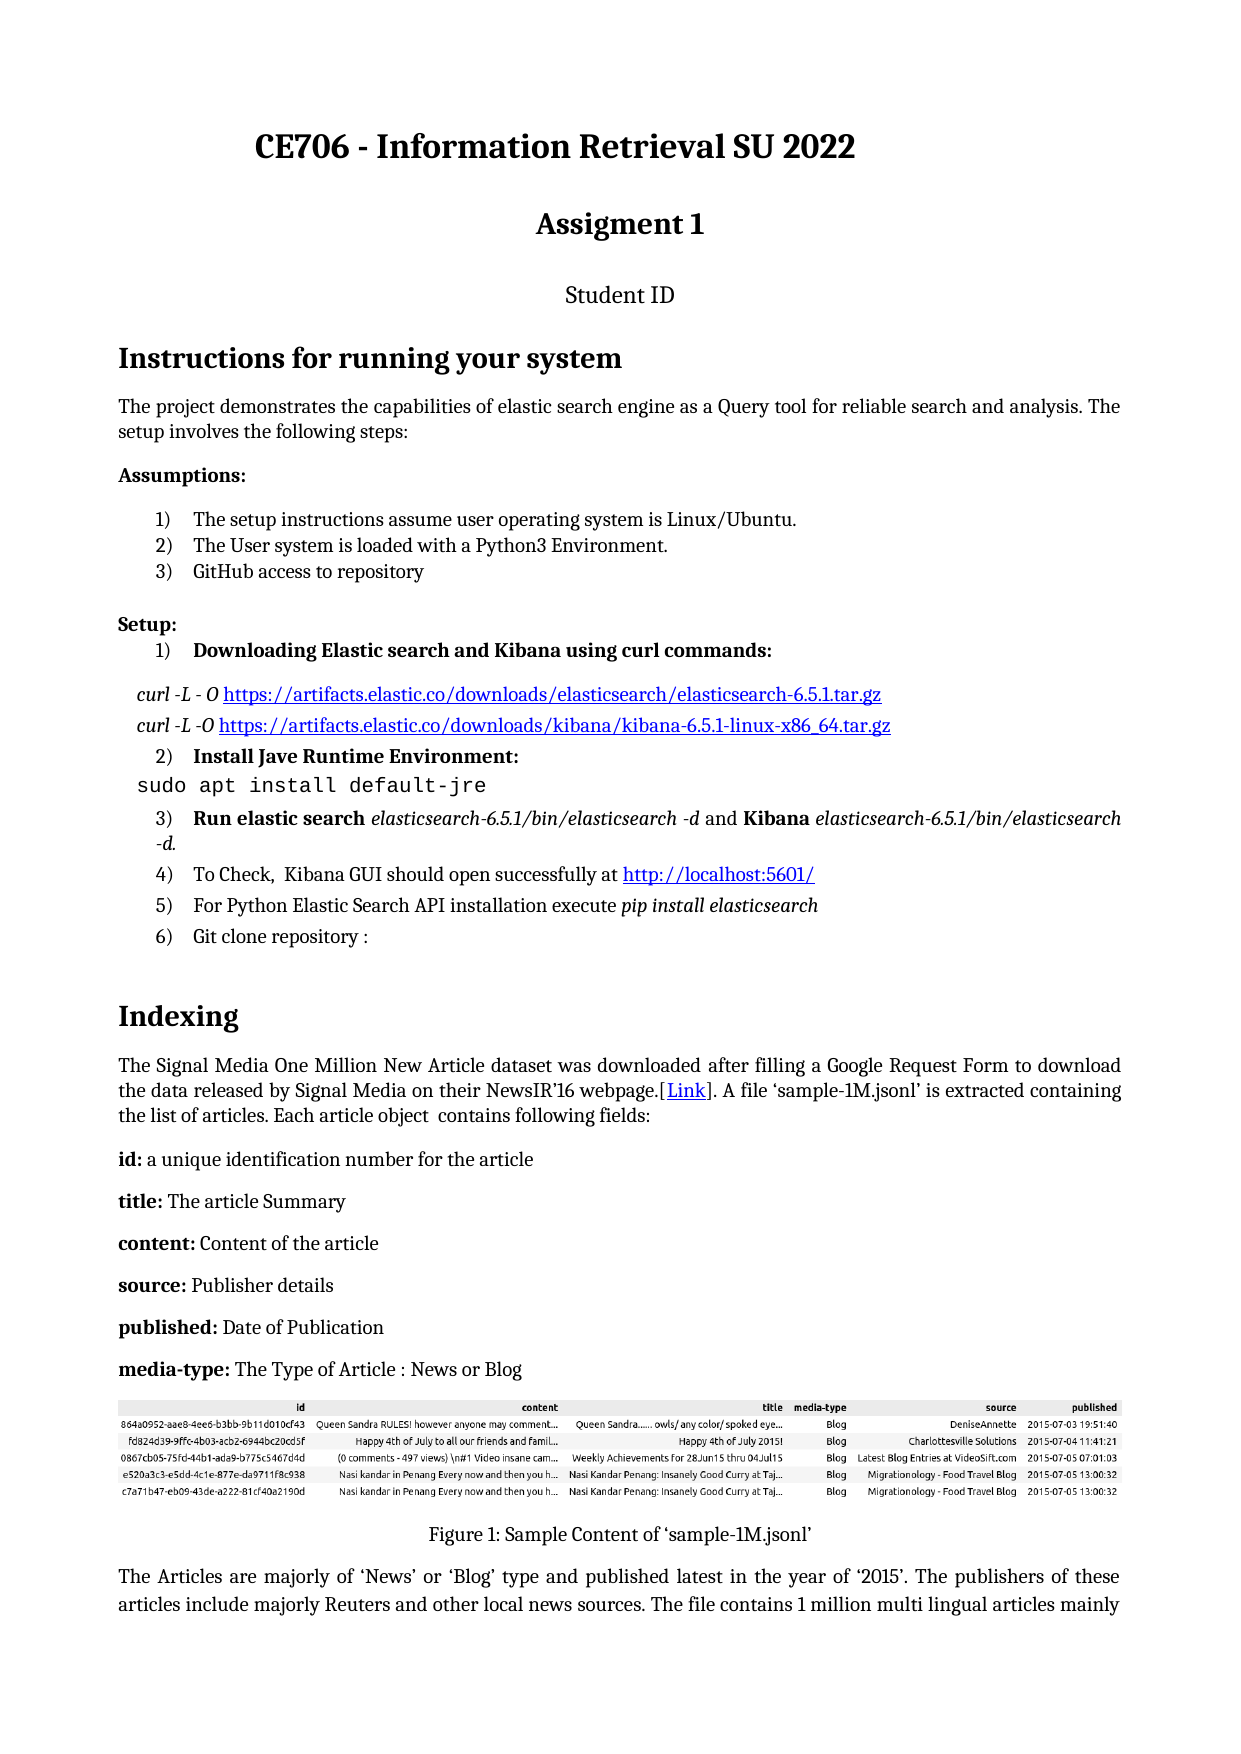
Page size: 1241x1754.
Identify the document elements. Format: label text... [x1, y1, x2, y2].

list Git clone repository : [156, 924, 1122, 948]
text title: The article Summary [118, 1189, 1122, 1213]
list To Check, Kibana GUI should open successfully at http://localhost:5601/ [156, 862, 1122, 886]
subtitle Instructions for running your system [118, 341, 1122, 376]
list Run elastic search elasticsearch-6.5.1/bin/elasticsearch -d and Kibana elasticsearch-6.5.1/bin/elasticsearch -d. [156, 806, 1122, 855]
text Assumptions: [118, 464, 1122, 488]
list curl -L - O https://artifacts.elastic.co/downloads/elasticsearch/elasticsearch-6.5.1.tar.gz [118, 682, 1122, 706]
list Install Jave Runtime Environment: [156, 744, 1122, 768]
text source: Publisher details [118, 1274, 1122, 1298]
text The project demonstrates the capabilities of elastic search engine as a Query tool for reliable search and analysis. The setup involves the following steps: [118, 394, 1122, 444]
text The Articles are majorly of ‘News’ or ‘Blog’ type and published latest in the year of ‘2015’. The publishers of these articles include majorly Reuters and other local news sources. The file contains 1 million multi lingual articles mainly [118, 1565, 1122, 1616]
list For Python Elastic Search API installation execute pip install elasticsearch [156, 893, 1122, 917]
text media-type: The Type of Article : News or Blog [118, 1358, 1122, 1382]
list Downloading Elastic search and Kibana using curl commands: [156, 638, 1122, 662]
text CE706 - Information Retrieval SU 2022 [118, 126, 992, 167]
text The Signal Media One Million New Article dataset was downloaded after filling a Google Request Form to download the data released by Signal Media on their NewsIR’16 webpage.[Link]. A file ‘sample-1M.jsonl’ is extracted containing the list of articles. Each article object contains following fields: [118, 1053, 1122, 1127]
text published: Date of Publication [118, 1316, 1122, 1340]
list Setup: [118, 612, 1122, 636]
list GitHub access to repository [156, 560, 1122, 584]
list The setup instructions assume user operating system is Linux/Ubuntu. [156, 508, 1122, 532]
list The User system is loaded with a Python3 Environment. [156, 534, 1122, 558]
text Student ID [118, 281, 1122, 309]
text id: a unique identification number for the article [118, 1147, 1122, 1171]
text Assigment 1 [248, 206, 992, 242]
text Figure 1: Sample Content of ‘sample-1M.jsonl’ [118, 1501, 1122, 1547]
subtitle Indexing [118, 999, 1122, 1034]
list curl -L -O https://artifacts.elastic.co/downloads/kibana/kibana-6.5.1-linux-x86_64.tar.gz [118, 713, 1122, 737]
picture [118, 1400, 1123, 1501]
list sudo apt install default-jre [118, 775, 1122, 799]
text content: Content of the article [118, 1232, 1122, 1256]
